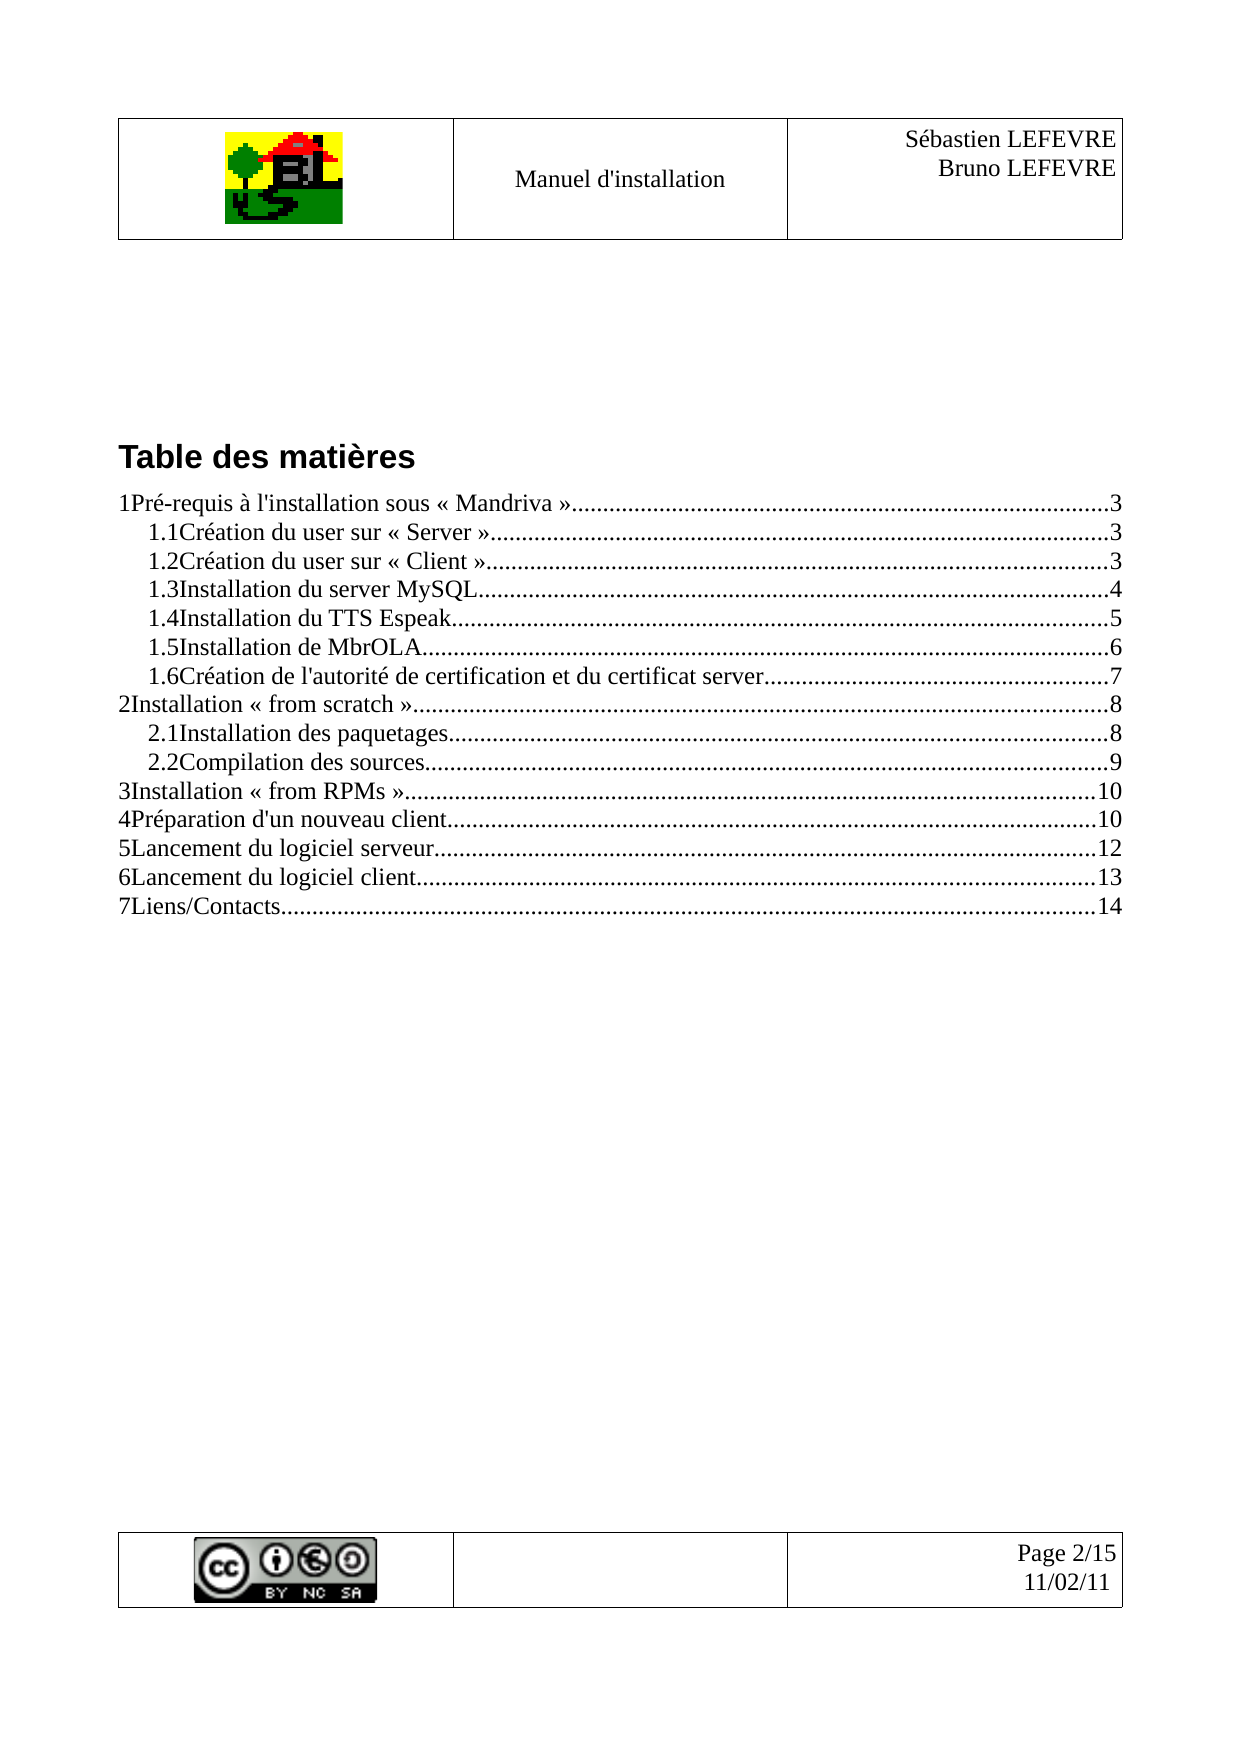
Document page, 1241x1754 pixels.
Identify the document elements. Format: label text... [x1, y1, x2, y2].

text 7Liens/Contacts 14 [118, 891, 1122, 919]
text 3Installation « from RPMs » 10 [118, 776, 1122, 804]
picture [193, 1537, 378, 1603]
text 1.4Installation du TTS Espeak 5 [148, 603, 1122, 632]
picture [225, 132, 343, 224]
text 2.2Compilation des sources 9 [148, 747, 1122, 776]
text 2Installation « from scratch » 8 [118, 689, 1122, 718]
subtitle Table des matières [118, 437, 1122, 476]
text 6Lancement du logiciel client 13 [118, 862, 1122, 891]
text 1.5Installation de MbrOLA 6 [148, 632, 1122, 661]
text 1.6Création de l'autorité de certification et du certificat server 7 [148, 661, 1122, 689]
text 1.3Installation du server MySQL 4 [148, 574, 1122, 603]
text 5Lancement du logiciel serveur 12 [118, 833, 1122, 862]
text 1.1Création du user sur « Server » 3 [148, 517, 1122, 546]
text 2.1Installation des paquetages 8 [148, 718, 1122, 747]
text 1Pré-requis à l'installation sous « Mandriva » 3 [118, 488, 1122, 517]
text 4Préparation d'un nouveau client 10 [118, 804, 1122, 833]
text 1.2Création du user sur « Client » 3 [148, 546, 1122, 574]
